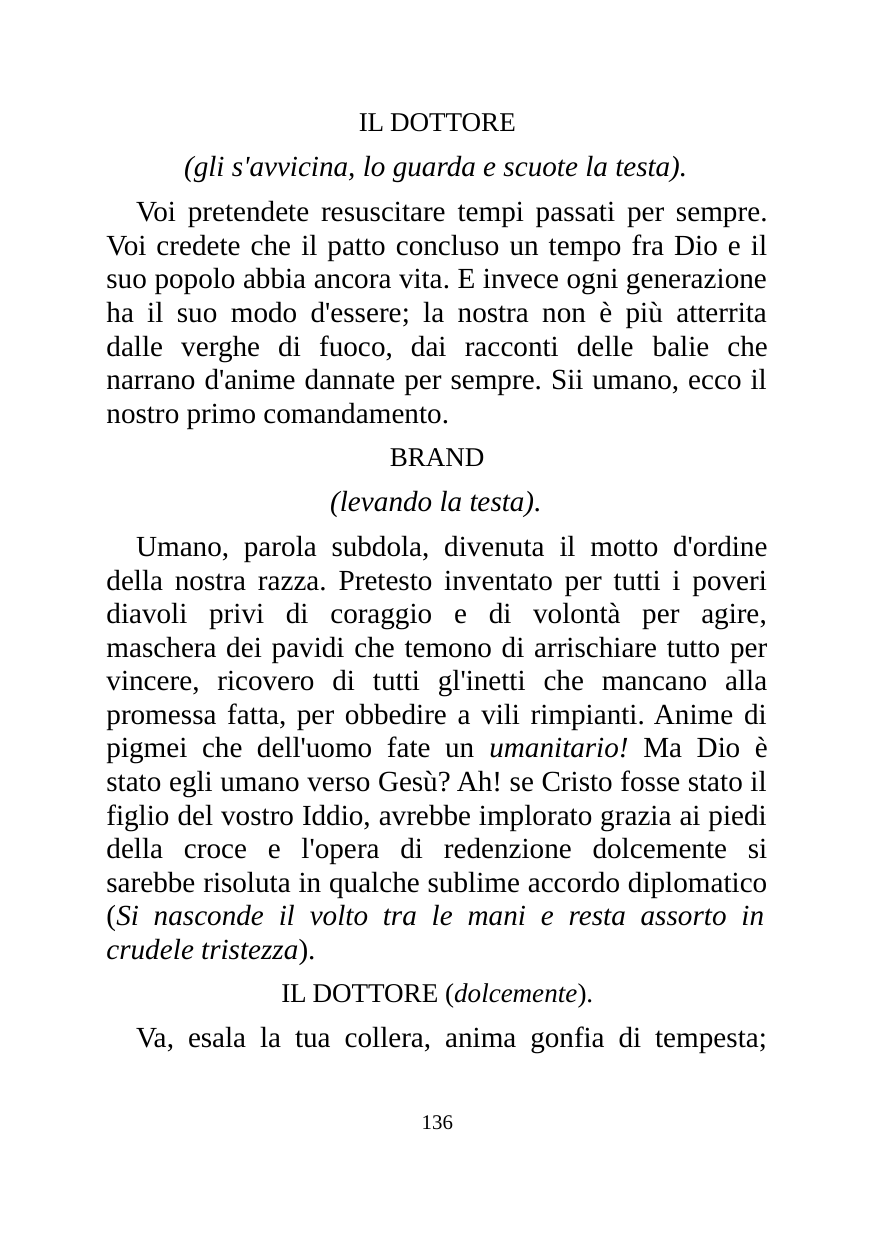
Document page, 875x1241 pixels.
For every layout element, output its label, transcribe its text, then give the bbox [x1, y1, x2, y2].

text BRAND [106, 441, 768, 472]
text (gli s'avvicina, lo guarda e scuote la testa). [106, 149, 768, 183]
text IL DOTTORE (dolcemente). [106, 977, 768, 1008]
text IL DOTTORE [106, 106, 768, 137]
text Umano, parola subdola, divenuta il motto d'ordine della nostra razza. Pretesto inventato per tutti i poveri diavoli privi di coraggio e di volontà per agire, maschera dei pavidi che temono di arrischiare tutto per vincere, ricovero di tutti gl'inetti che mancano alla promessa fatta, per obbedire a vili rimpianti. Anime di pigmei che dell'uomo fate un umanitario! Ma Dio è stato egli umano verso Gesù? Ah! se Cristo fosse stato il figlio del vostro Iddio, avrebbe implorato grazia ai piedi della croce e l'opera di redenzione dolcemente si sarebbe risoluta in qualche sublime accordo diplomatico (Si nasconde il volto tra le mani e resta assorto in crudele tristezza). [106, 529, 768, 965]
text Voi pretendete resuscitare tempi passati per sempre. Voi credete che il patto concluso un tempo fra Dio e il suo popolo abbia ancora vita. E invece ogni generazione ha il suo modo d'essere; la nostra non è più atterrita dalle verghe di fuoco, dai racconti delle balie che narrano d'anime dannate per sempre. Sii umano, ecco il nostro primo comandamento. [106, 194, 768, 429]
text Va, esala la tua collera, anima gonfia di tempesta; [106, 1020, 768, 1053]
text (levando la testa). [106, 484, 768, 517]
